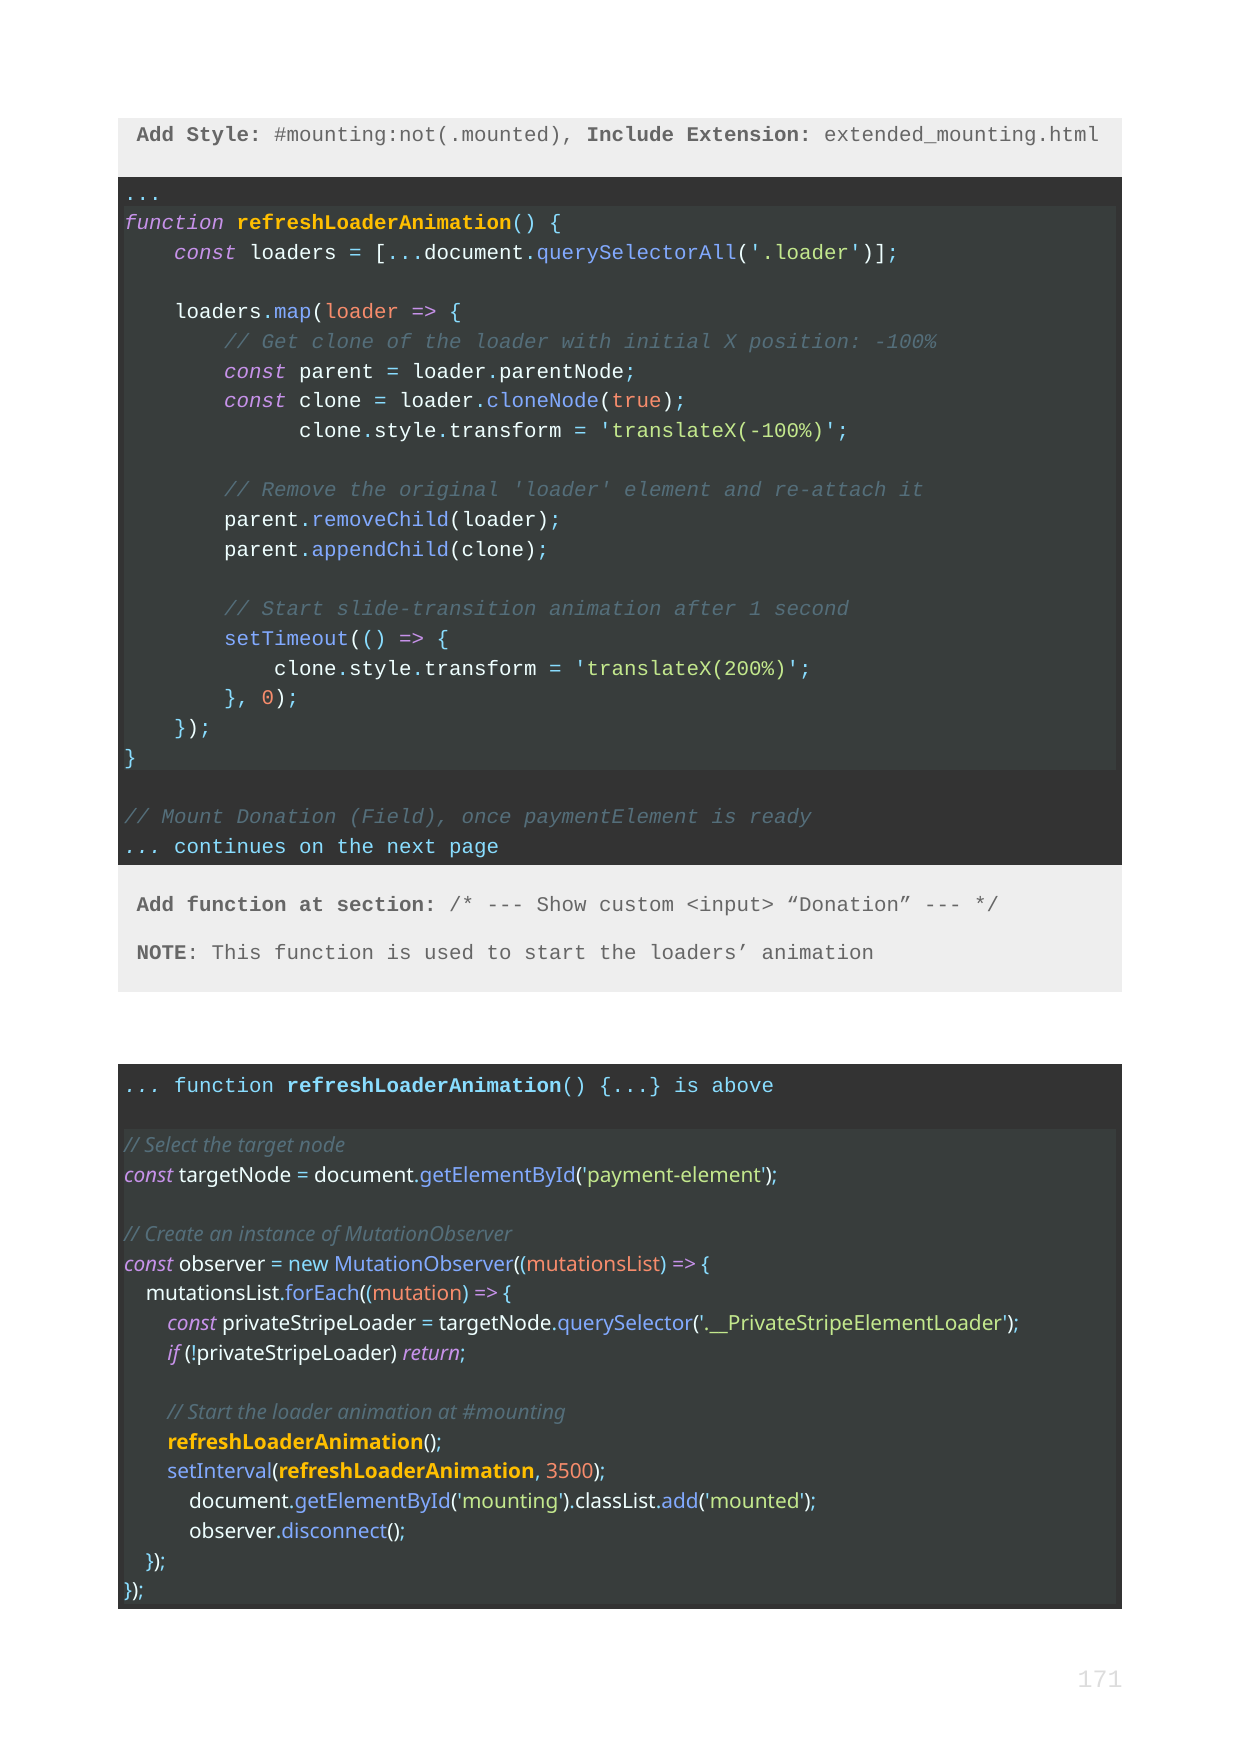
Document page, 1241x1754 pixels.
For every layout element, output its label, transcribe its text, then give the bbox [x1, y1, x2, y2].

table_cell ... function refreshLoaderAnimation() { const loaders = [...document.querySelectorAll('.loader')]; loaders.map(loader => { // Get clone of the loader with initial X position: -100% const parent = loader.parentNode; const clone = loader.cloneNode(true); clone.style.transform = 'translateX(-100%)'; // Remove the original 'loader' element and re-attach it parent.removeChild(loader); parent.appendChild(clone); // Start slide-transition animation after 1 second setTimeout(() => { clone.style.transform = 'translateX(200%)'; }, 0); }); } // Mount Donation (Field), once paymentElement is ready ... continues on the next page [118, 177, 1122, 865]
table_header ... function refreshLoaderAnimation() {...} is above // Select the target node const targetNode = document.getElementById('payment-element'); // Create an instance of MutationObserver const observer = new MutationObserver((mutationsList) => { mutationsList.forEach((mutation) => { const privateStripeLoader = targetNode.querySelector('.__PrivateStripeElementLoader'); if (!privateStripeLoader) return; // Start the loader animation at #mounting refreshLoaderAnimation(); setInterval(refreshLoaderAnimation, 3500); document.getElementById('mounting').classList.add('mounted'); observer.disconnect(); }); }); [118, 1064, 1122, 1609]
table_cell Add Style: #mounting:not(.mounted), Include Extension: extended_mounting.html [118, 118, 1122, 177]
table_cell Add function at section: /* --- Show custom <input> “Donation” --- */ NOTE: This function is used to start the loaders’ animation [118, 865, 1122, 992]
